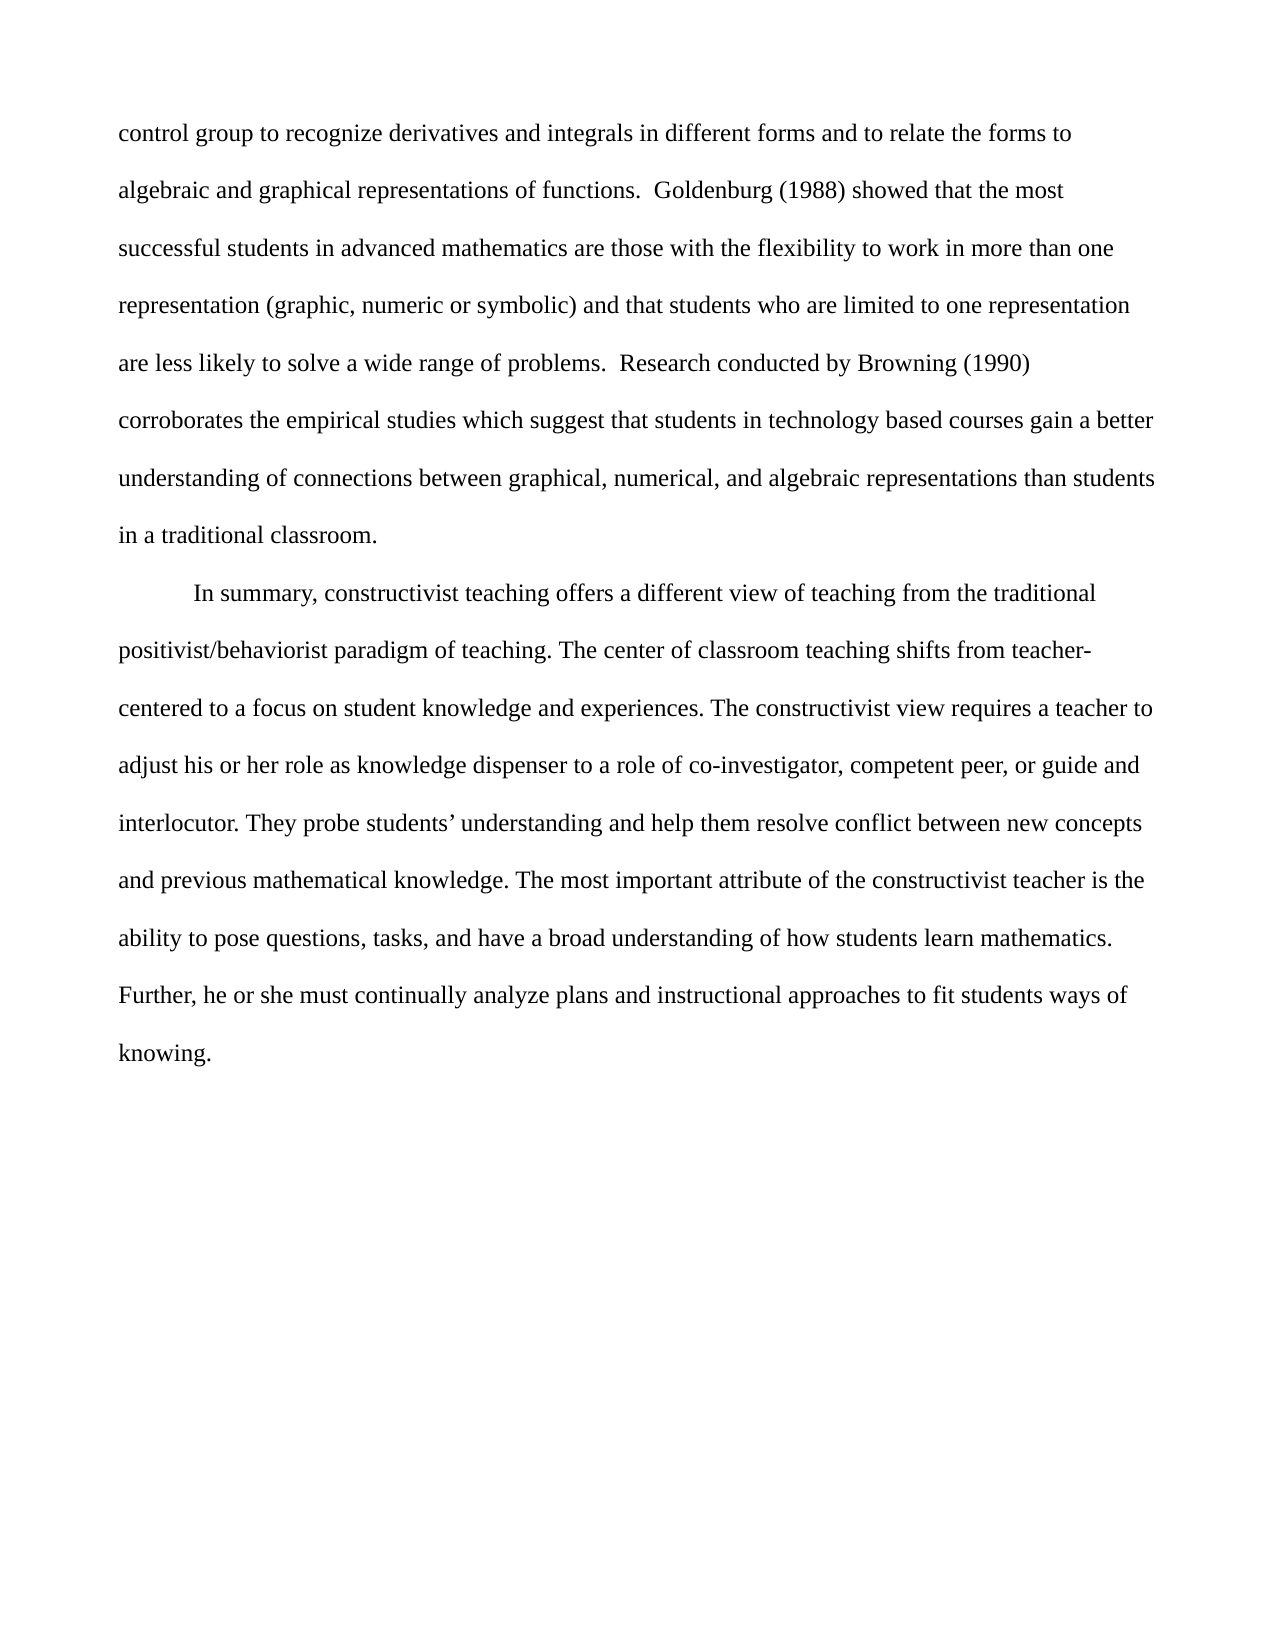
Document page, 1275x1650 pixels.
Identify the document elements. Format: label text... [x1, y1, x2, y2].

text control group to recognize derivatives and integrals in different forms and to relate the forms to algebraic and graphical representations of functions. Goldenburg (1988) showed that the most successful students in advanced mathematics are those with the flexibility to work in more than one representation (graphic, numeric or symbolic) and that students who are limited to one representation are less likely to solve a wide range of problems. Research conducted by Browning (1990) corroborates the empirical studies which suggest that students in technology based courses gain a better understanding of connections between graphical, numerical, and algebraic representations than students in a traditional classroom. [118, 118, 1157, 549]
text In summary, constructivist teaching offers a different view of teaching from the traditional positivist/behaviorist paradigm of teaching. The center of classroom teaching shifts from teacher-centered to a focus on student knowledge and experiences. The constructivist view requires a teacher to adjust his or her role as knowledge dispenser to a role of co-investigator, competent peer, or guide and interlocutor. They probe students’ understanding and help them resolve conflict between new concepts and previous mathematical knowledge. The most important attribute of the constructivist teacher is the ability to pose questions, tasks, and have a broad understanding of how students learn mathematics. Further, he or she must continually analyze plans and instructional approaches to fit students ways of knowing. [118, 578, 1157, 1067]
